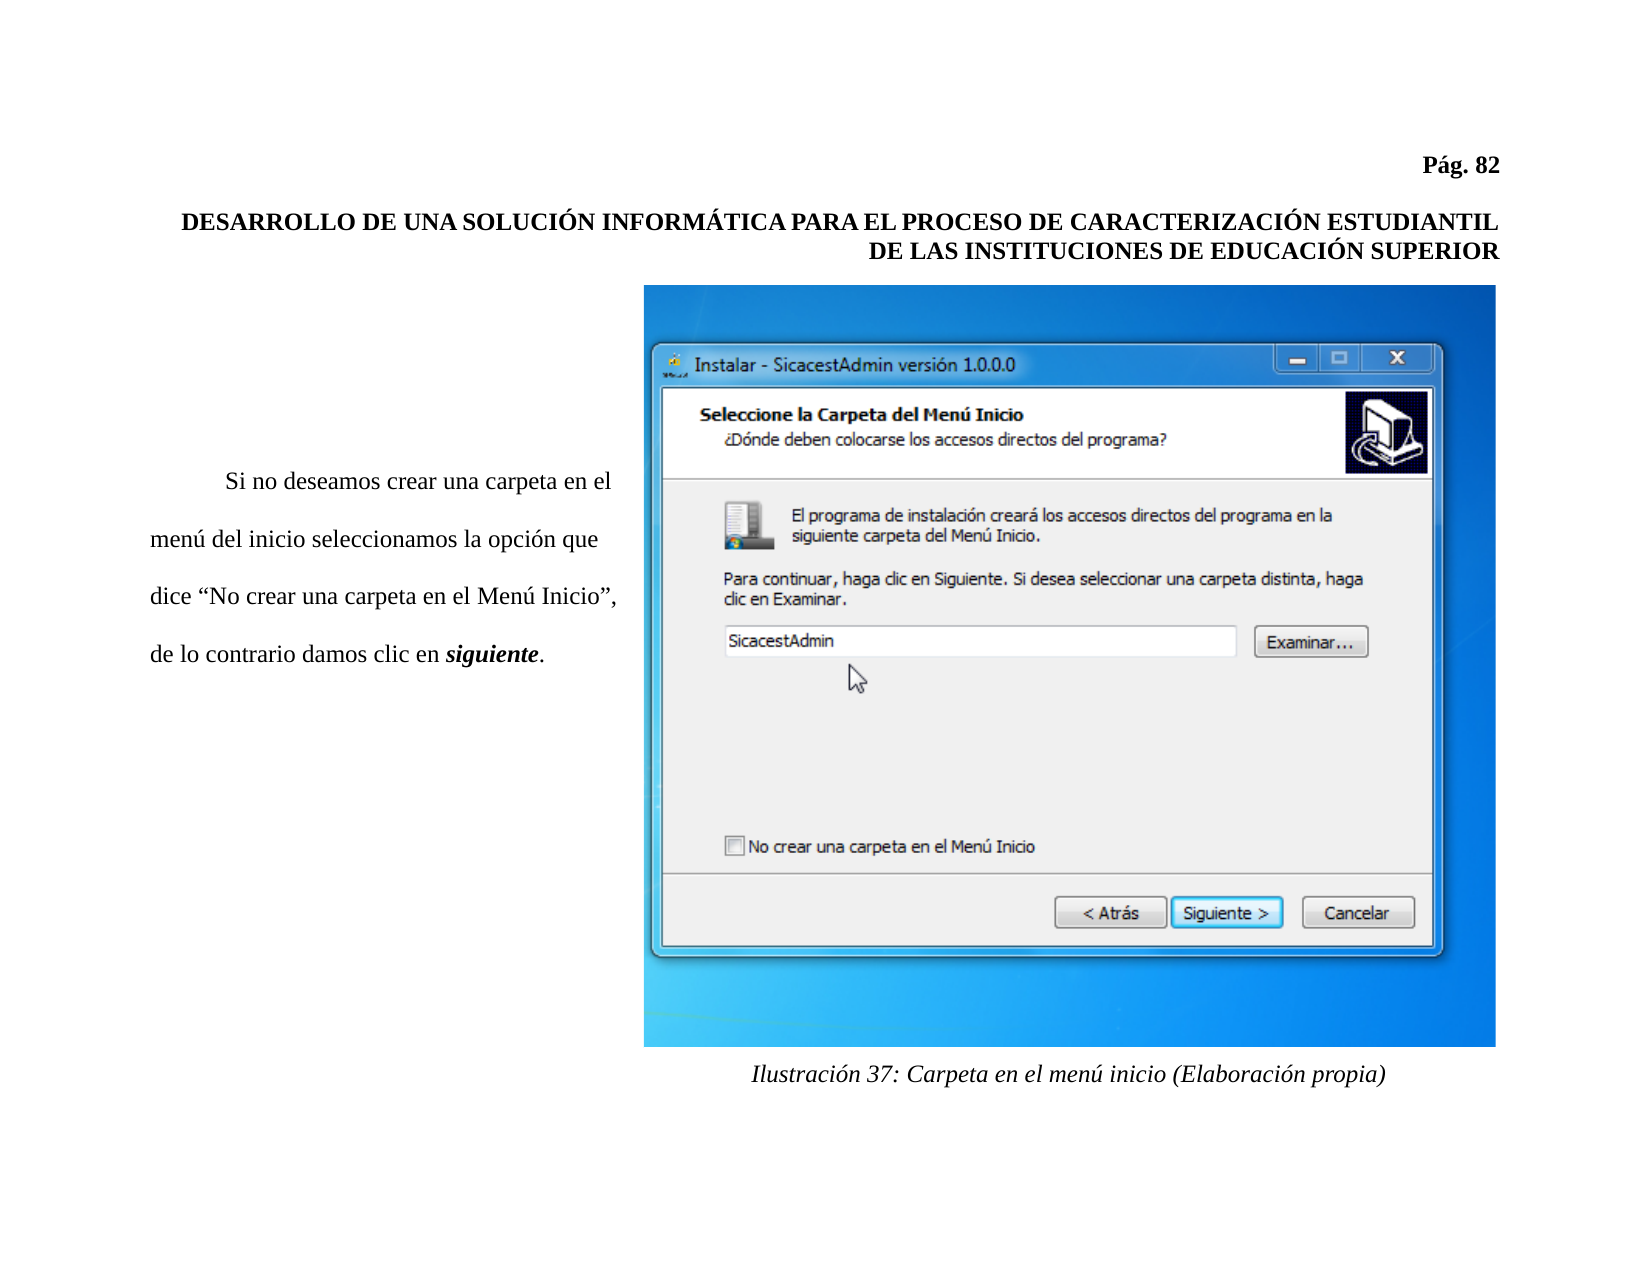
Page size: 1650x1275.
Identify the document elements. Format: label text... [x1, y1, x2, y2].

text Ilustración 37: Carpeta en el menú inicio (Elaboración propia) [644, 1059, 1496, 1088]
text Si no deseamos crear una carpeta en el menú del inicio seleccionamos la opción que dice “No crear una carpeta en el Menú Inicio”, de lo contrario damos clic en siguiente. [150, 466, 643, 667]
picture [643, 285, 1496, 1048]
